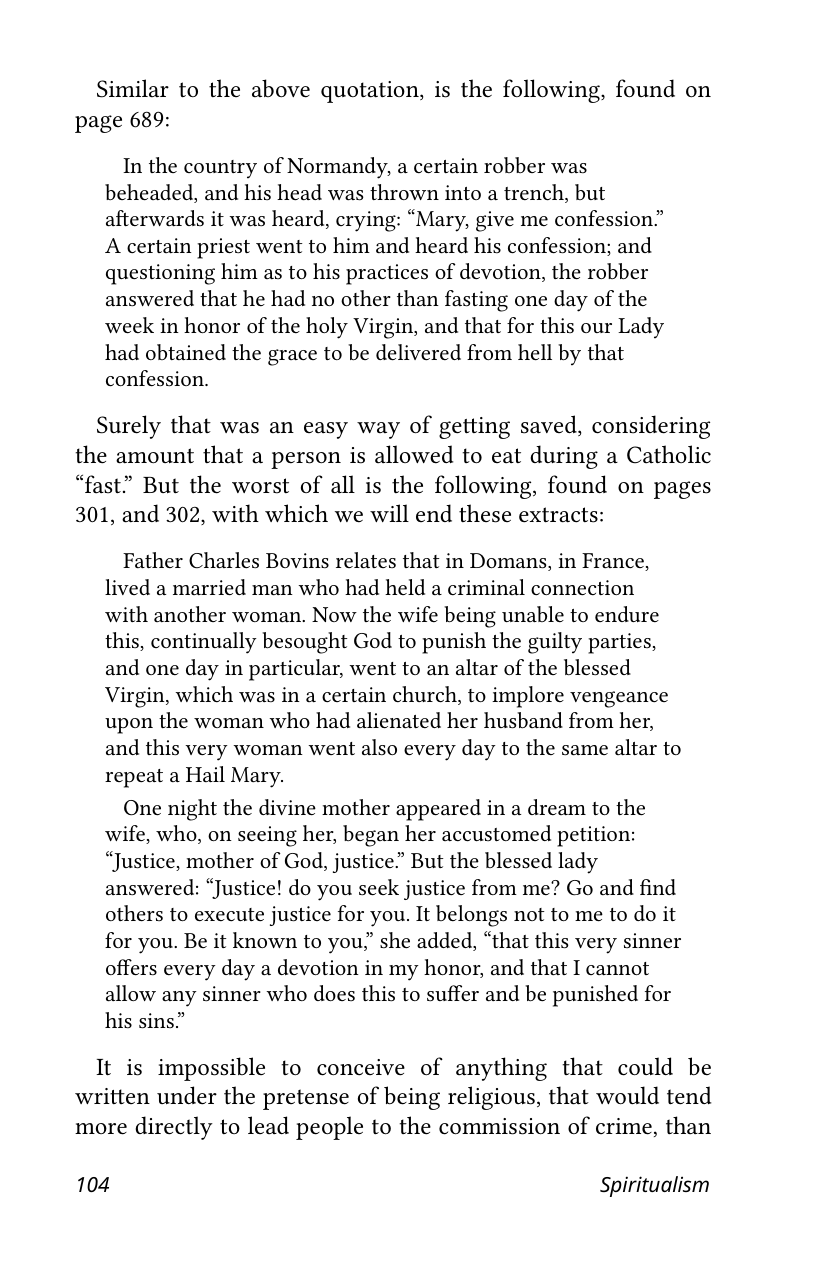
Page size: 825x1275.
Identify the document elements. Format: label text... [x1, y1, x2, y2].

text Similar to the above quotation, is the following, found on page 689: [75, 75, 712, 133]
text One night the divine mother appeared in a dream to the wife, who, on seeing her, began her accustomed petition: “Justice, mother of God, justice.” But the blessed lady answered: “Justice! do you seek justice from me? Go and find others to execute justice for you. It belongs not to me to do it for you. Be it known to you,” she added, “that this very sinner offers every day a devotion in my honor, and that I cannot allow any sinner who does this to suffer and be punished for his sins.” [105, 794, 682, 1034]
text Father Charles Bovins relates that in Domans, in France, lived a married man who had held a criminal connection with another woman. Now the wife being unable to endure this, continually besought God to punish the guilty parties, and one day in particular, went to an altar of the blessed Virgin, which was in a certain church, to implore vengeance upon the woman who had alienated her husband from her, and this very woman went also every day to the same altar to repeat a Hail Mary. [105, 548, 682, 788]
text It is impossible to conceive of anything that could be written under the pretense of being religious, that would tend more directly to lead people to the commission of crime, than [75, 1052, 712, 1141]
text Surely that was an easy way of getting saved, considering the amount that a person is allowed to eat during a Catholic “fast.” But the worst of all is the following, found on pages 301, and 302, with which we will end these extracts: [75, 411, 712, 529]
text In the country of Normandy, a certain robber was beheaded, and his head was thrown into a trench, but afterwards it was heard, crying: “Mary, give me confession.” A certain priest went to him and heard his confession; and questioning him as to his practices of devotion, the robber answered that he had no other than fasting one day of the week in honor of the holy Virgin, and that for this our Lady had obtained the grace to be delivered from hell by that confession. [105, 153, 682, 392]
